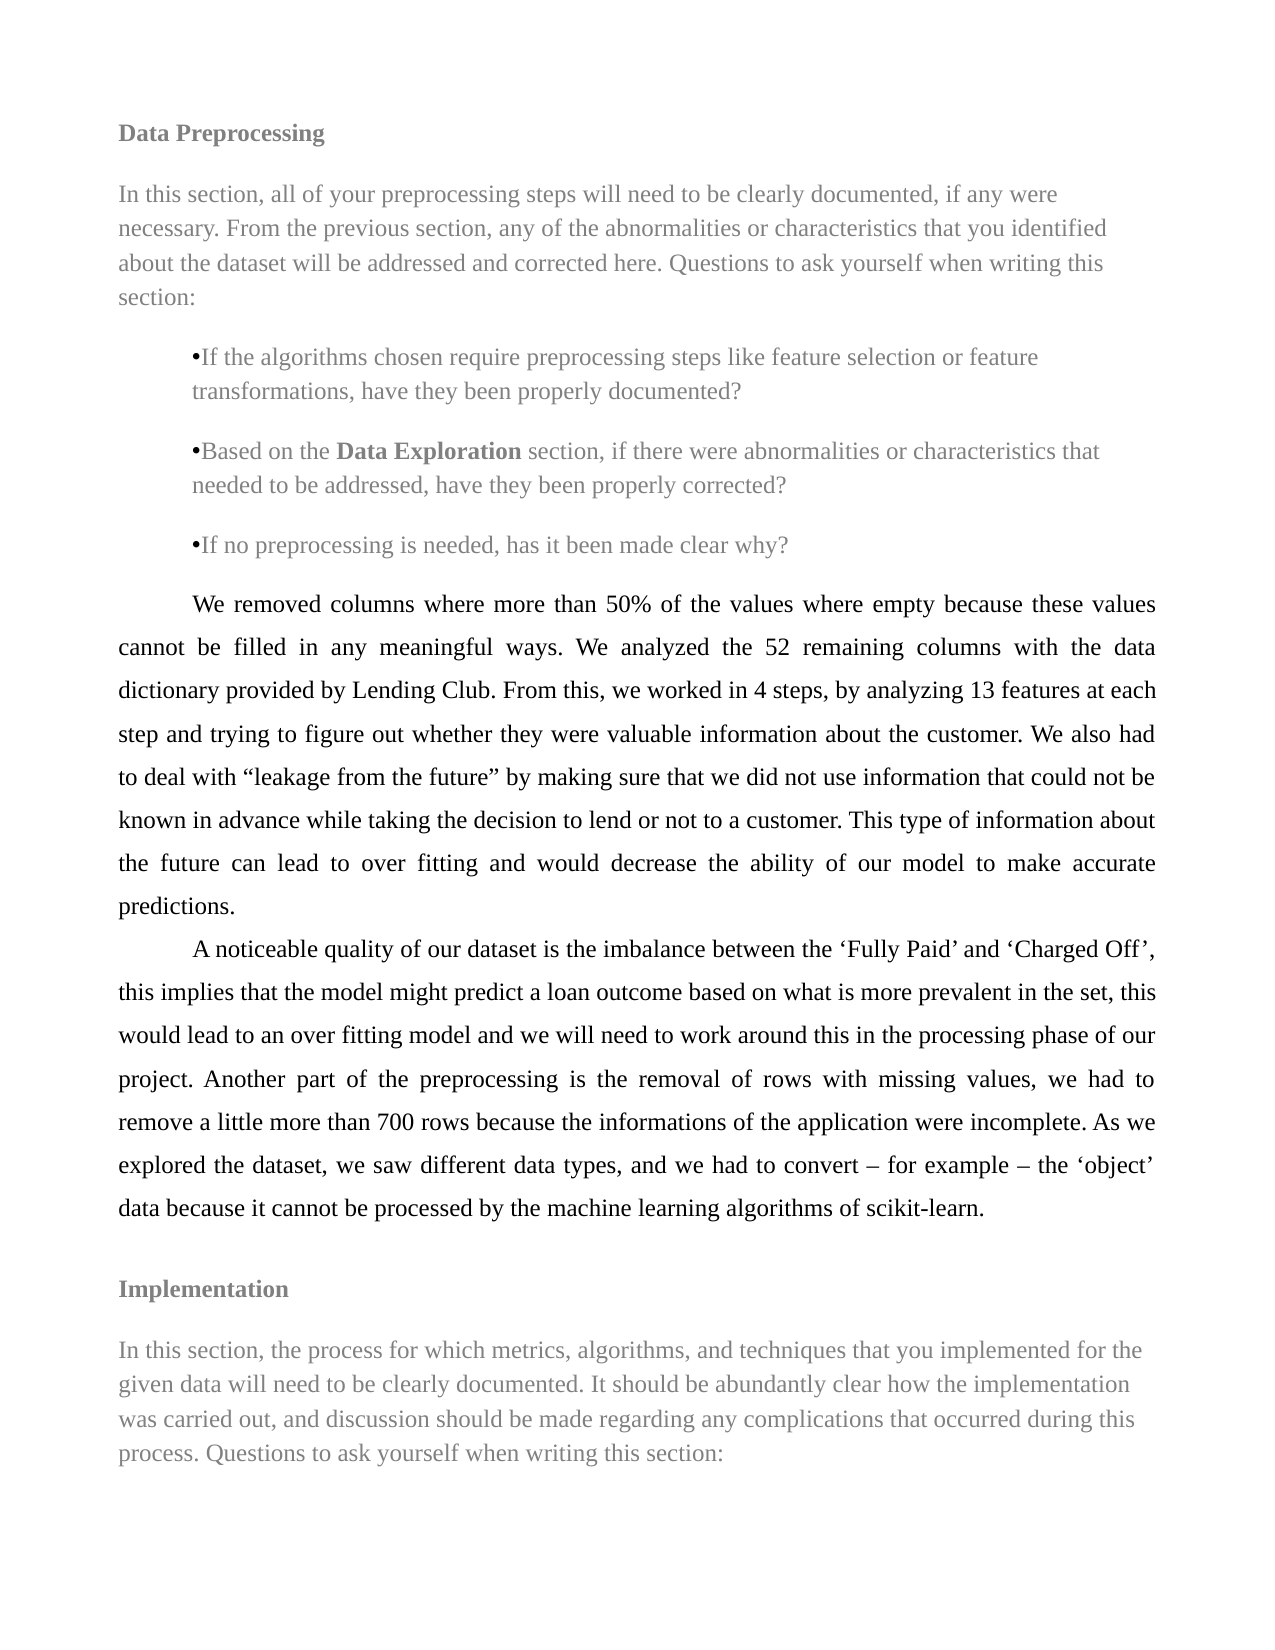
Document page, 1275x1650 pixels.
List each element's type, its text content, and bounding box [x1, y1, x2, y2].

list Based on the Data Exploration section, if there were abnormalities or characteristics that needed to be addressed, have they been properly corrected? [118, 436, 1157, 499]
text In this section, all of your preprocessing steps will need to be clearly documented, if any were necessary. From the previous section, any of the abnormalities or characteristics that you identified about the dataset will be addressed and corrected here. Questions to ask yourself when writing this section: [118, 179, 1157, 311]
subtitle Data Preprocessing [118, 118, 1157, 147]
list If the algorithms chosen require preprocessing steps like feature selection or feature transformations, have they been properly documented? [118, 342, 1157, 405]
text A noticeable quality of our dataset is the imbalance between the ‘Fully Paid’ and ‘Charged Off’, this implies that the model might predict a loan outcome based on what is more prevalent in the set, this would lead to an over fitting model and we will need to work around this in the processing phase of our project. Another part of the preprocessing is the removal of rows with missing values, we had to remove a little more than 700 rows because the informations of the application were incomplete. As we explored the dataset, we saw different data types, and we had to convert – for example – the ‘object’ data because it cannot be processed by the machine learning algorithms of scikit-learn. [118, 934, 1157, 1222]
list If no preprocessing is needed, has it been made clear why? [118, 530, 1157, 559]
text We removed columns where more than 50% of the values where empty because these values cannot be filled in any meaningful ways. We analyzed the 52 remaining columns with the data dictionary provided by Lending Club. From this, we worked in 4 steps, by analyzing 13 features at each step and trying to figure out whether they were valuable information about the customer. We also had to deal with “leakage from the future” by making sure that we did not use information that could not be known in advance while taking the decision to lend or not to a customer. This type of information about the future can lead to over fitting and would decrease the ability of our model to make accurate predictions. [118, 589, 1157, 920]
text In this section, the process for which metrics, algorithms, and techniques that you implemented for the given data will need to be clearly documented. It should be abundantly clear how the implementation was carried out, and discussion should be made regarding any complications that occurred during this process. Questions to ask yourself when writing this section: [118, 1335, 1157, 1467]
subtitle Implementation [118, 1274, 1157, 1302]
